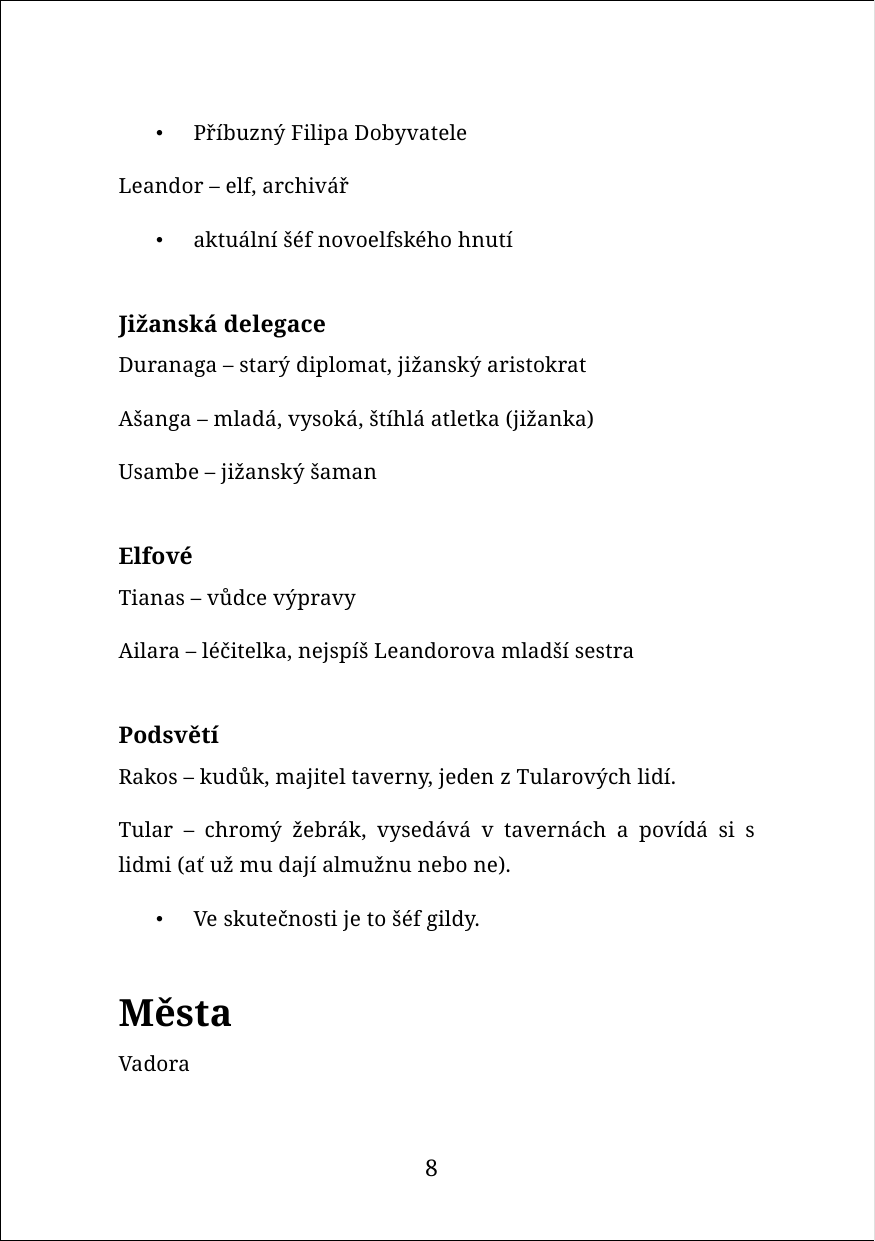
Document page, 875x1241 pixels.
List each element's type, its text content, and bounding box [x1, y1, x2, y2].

text Tianas – vůdce výpravy [118, 583, 756, 611]
text Leandor – elf, archivář [118, 171, 756, 200]
text Rakos – kudůk, majitel taverny, jeden z Tularových lidí. [118, 762, 756, 790]
subtitle Podsvětí [118, 719, 756, 750]
subtitle Elfové [118, 540, 756, 571]
text Usambe – jižanský šaman [118, 457, 756, 485]
text Ašanga – mladá, vysoká, štíhlá atletka (jižanka) [118, 404, 756, 432]
list aktuální šéf novoelfského hnutí [156, 225, 756, 253]
text Ailara – léčitelka, nejspíš Leandorova mladší sestra [118, 636, 756, 664]
list Ve skutečnosti je to šéf gildy. [156, 904, 756, 932]
text Vadora [118, 1049, 756, 1078]
subtitle Jižanská delegace [118, 307, 756, 339]
list Příbuzný Filipa Dobyvatele [156, 118, 756, 147]
text Tular – chromý žebrák, vysedává v tavernách a povídá si s lidmi (ať už mu dají almužnu nebo ne). [118, 815, 756, 879]
text Duranaga – starý diplomat, jižanský aristokrat [118, 351, 756, 379]
subtitle Města [118, 987, 756, 1038]
